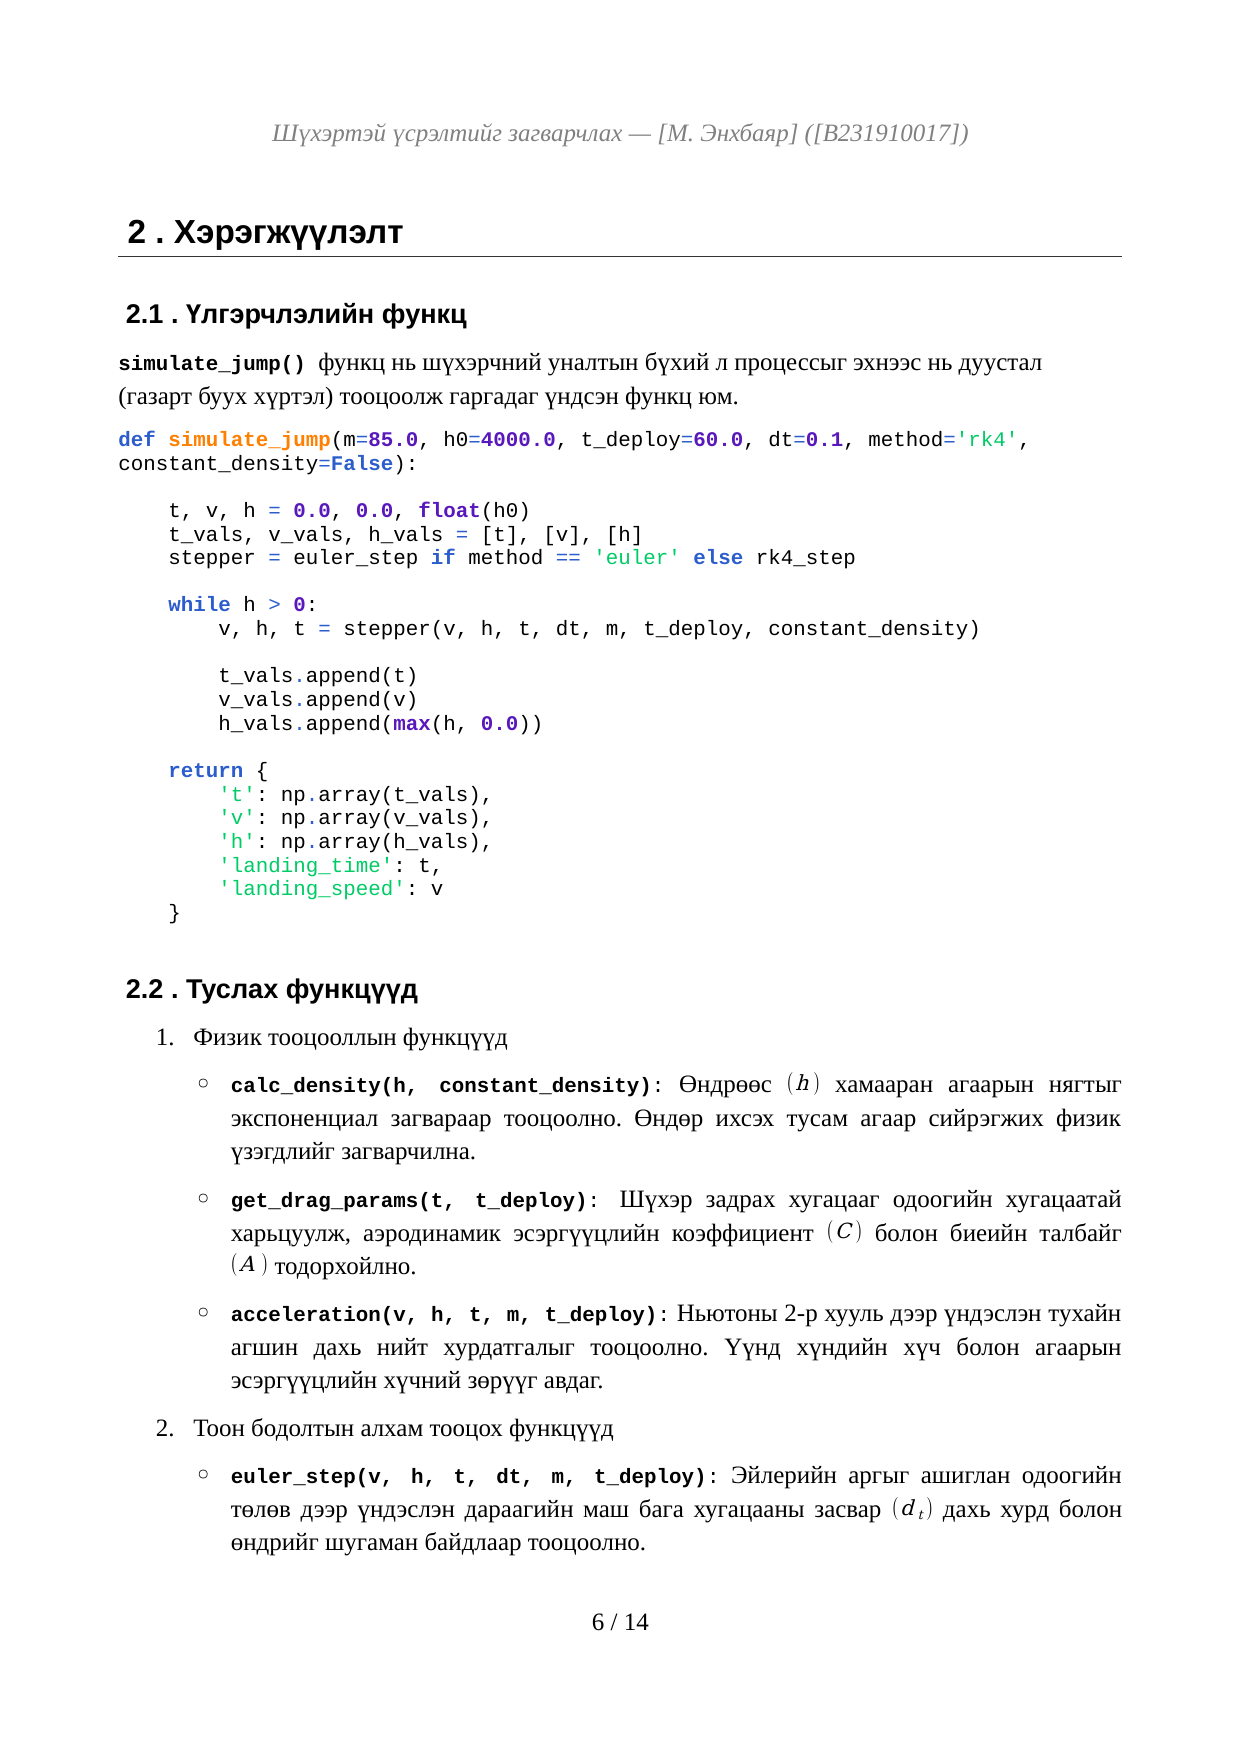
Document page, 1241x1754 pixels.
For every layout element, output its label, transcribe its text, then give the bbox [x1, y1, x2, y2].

text 'v': np.array(v_vals), [118, 807, 1122, 831]
text v, h, t = stepper(v, h, t, dt, m, t_deploy, constant_density) [118, 618, 1122, 642]
list euler_step(v, h, t, dt, m, t_deploy): Эйлерийн аргыг ашиглан одоогийн төлөв дээр үндэслэн дараагийн маш бага хугацааны засвар дахь хурд болон өндрийг шугаман байдлаар тооцоолно. [193, 1460, 1122, 1556]
text simulate_jump() функц нь шүхэрчний уналтын бүхий л процессыг эхнээс нь дуустал (газарт буух хүртэл) тооцоолж гаргадаг үндсэн функц юм. [118, 347, 1122, 410]
subtitle Туслах функцүүд [118, 973, 1122, 1004]
subtitle Хэрэгжүүлэлт [118, 212, 1122, 256]
list Тоон бодолтын алхам тооцох функцүүд [156, 1413, 1122, 1442]
text while h > 0: [118, 594, 1122, 618]
text 'h': np.array(h_vals), [118, 831, 1122, 854]
text h_vals.append(max(h, 0.0)) [118, 713, 1122, 736]
list get_drag_params(t, t_deploy): Шүхэр задрах хугацааг одоогийн хугацаатай харьцуулж, аэродинамик эсэргүүцлийн коэффициент болон биеийн талбайг тодорхойлно. [193, 1184, 1122, 1279]
text 'landing_time': t, [118, 854, 1122, 878]
list acceleration(v, h, t, m, t_deploy): Ньютоны 2-р хууль дээр үндэслэн тухайн агшин дахь нийт хурдатгалыг тооцоолно. Үүнд хүндийн хүч болон агаарын эсэргүүцлийн хүчний зөрүүг авдаг. [193, 1298, 1122, 1394]
text 't': np.array(t_vals), [118, 784, 1122, 807]
list calc_density(h, constant_density): Өндрөөс хамааран агаарын нягтыг экспоненциал загвараар тооцоолно. Өндөр ихсэх тусам агаар сийрэгжих физик үзэгдлийг загварчилна. [193, 1069, 1122, 1165]
text t_vals, v_vals, h_vals = [t], [v], [h] [118, 523, 1122, 547]
list Физик тооцооллын функцүүд [156, 1022, 1122, 1051]
text stepper = euler_step if method == 'euler' else rk4_step [118, 547, 1122, 571]
text } [118, 902, 1122, 926]
text v_vals.append(v) [118, 689, 1122, 713]
text t, v, h = 0.0, 0.0, float(h0) [118, 500, 1122, 523]
text t_vals.append(t) [118, 665, 1122, 689]
text 'landing_speed': v [118, 878, 1122, 902]
text def simulate_jump(m=85.0, h0=4000.0, t_deploy=60.0, dt=0.1, method='rk4', constant_density=False): [118, 429, 1122, 476]
subtitle Үлгэрчлэлийн функц [118, 298, 1122, 330]
text return { [118, 760, 1122, 784]
